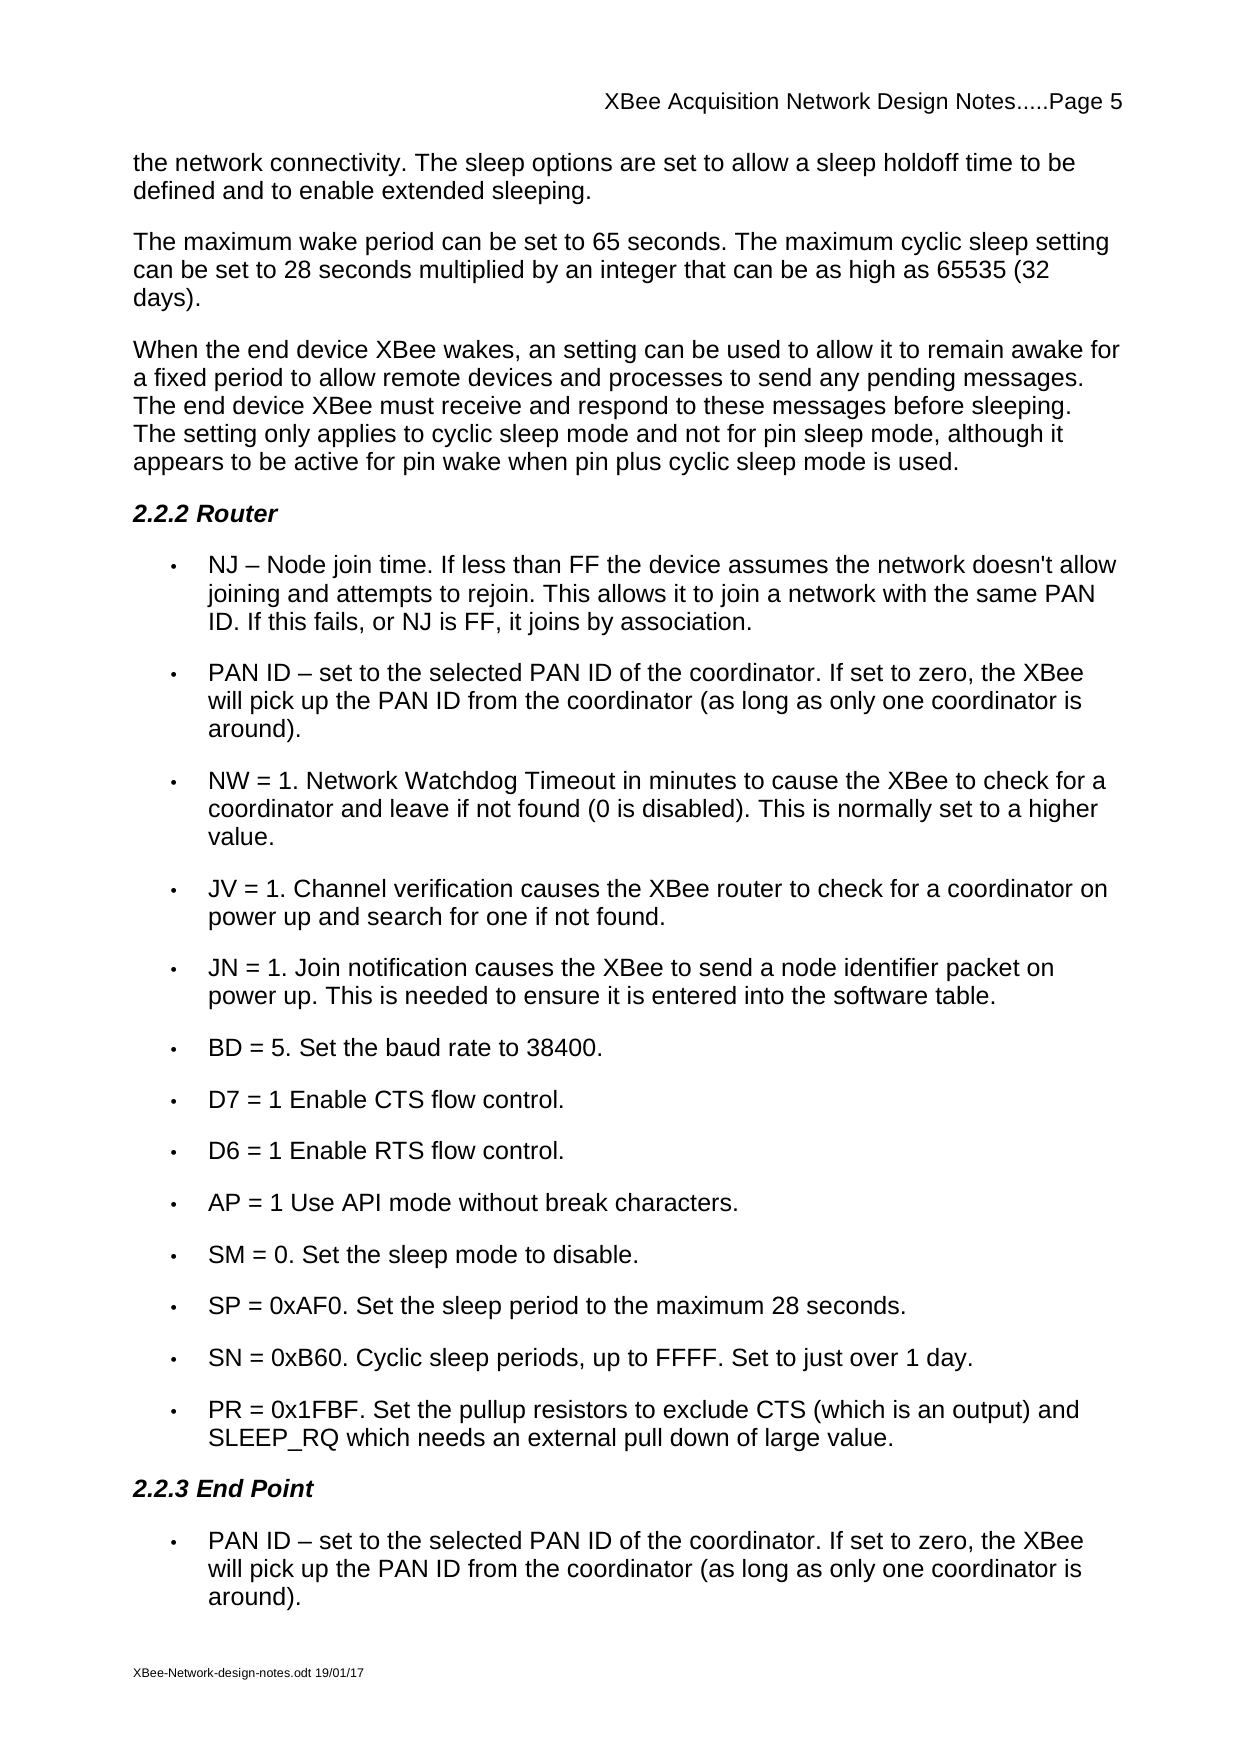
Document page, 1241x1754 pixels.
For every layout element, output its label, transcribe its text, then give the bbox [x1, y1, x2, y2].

list D6 = 1 Enable RTS flow control. [170, 1137, 1123, 1165]
list PAN ID – set to the selected PAN ID of the coordinator. If set to zero, the XBee will pick up the PAN ID from the coordinator (as long as only one coordinator is around). [170, 659, 1123, 743]
list SM = 0. Set the sleep mode to disable. [170, 1241, 1123, 1269]
text the network connectivity. The sleep options are set to allow a sleep holdoff time to be defined and to enable extended sleeping. [133, 149, 1123, 205]
list JN = 1. Join notification causes the XBee to send a node identifier packet on power up. This is needed to ensure it is entered into the software table. [170, 954, 1123, 1010]
list NJ – Node join time. If less than FF the device assumes the network doesn't allow joining and attempts to rejoin. This allows it to join a network with the same PAN ID. If this fails, or NJ is FF, it joins by association. [170, 551, 1123, 636]
list NW = 1. Network Watchdog Timeout in minutes to cause the XBee to check for a coordinator and leave if not found (0 is disabled). This is normally set to a higher value. [170, 767, 1123, 851]
subtitle End Point [133, 1475, 1123, 1503]
text When the end device XBee wakes, an setting can be used to allow it to remain awake for a fixed period to allow remote devices and processes to send any pending messages. The end device XBee must receive and respond to these messages before sleeping. The setting only applies to cyclic sleep mode and not for pin sleep mode, although it appears to be active for pin wake when pin plus cyclic sleep mode is used. [133, 336, 1123, 476]
list SN = 0xB60. Cyclic sleep periods, up to FFFF. Set to just over 1 day. [170, 1344, 1123, 1372]
list AP = 1 Use API mode without break characters. [170, 1189, 1123, 1217]
list JV = 1. Channel verification causes the XBee router to check for a coordinator on power up and search for one if not found. [170, 874, 1123, 931]
list PR = 0x1FBF. Set the pullup resistors to exclude CTS (which is an output) and SLEEP_RQ which needs an external pull down of large value. [170, 1396, 1123, 1452]
list PAN ID – set to the selected PAN ID of the coordinator. If set to zero, the XBee will pick up the PAN ID from the coordinator (as long as only one coordinator is around). [170, 1527, 1123, 1611]
subtitle Router [133, 500, 1123, 528]
list D7 = 1 Enable CTS flow control. [170, 1086, 1123, 1114]
list SP = 0xAF0. Set the sleep period to the maximum 28 seconds. [170, 1292, 1123, 1320]
text The maximum wake period can be set to 65 seconds. The maximum cyclic sleep setting can be set to 28 seconds multiplied by an integer that can be as high as 65535 (32 days). [133, 228, 1123, 312]
list BD = 5. Set the baud rate to 38400. [170, 1034, 1123, 1062]
